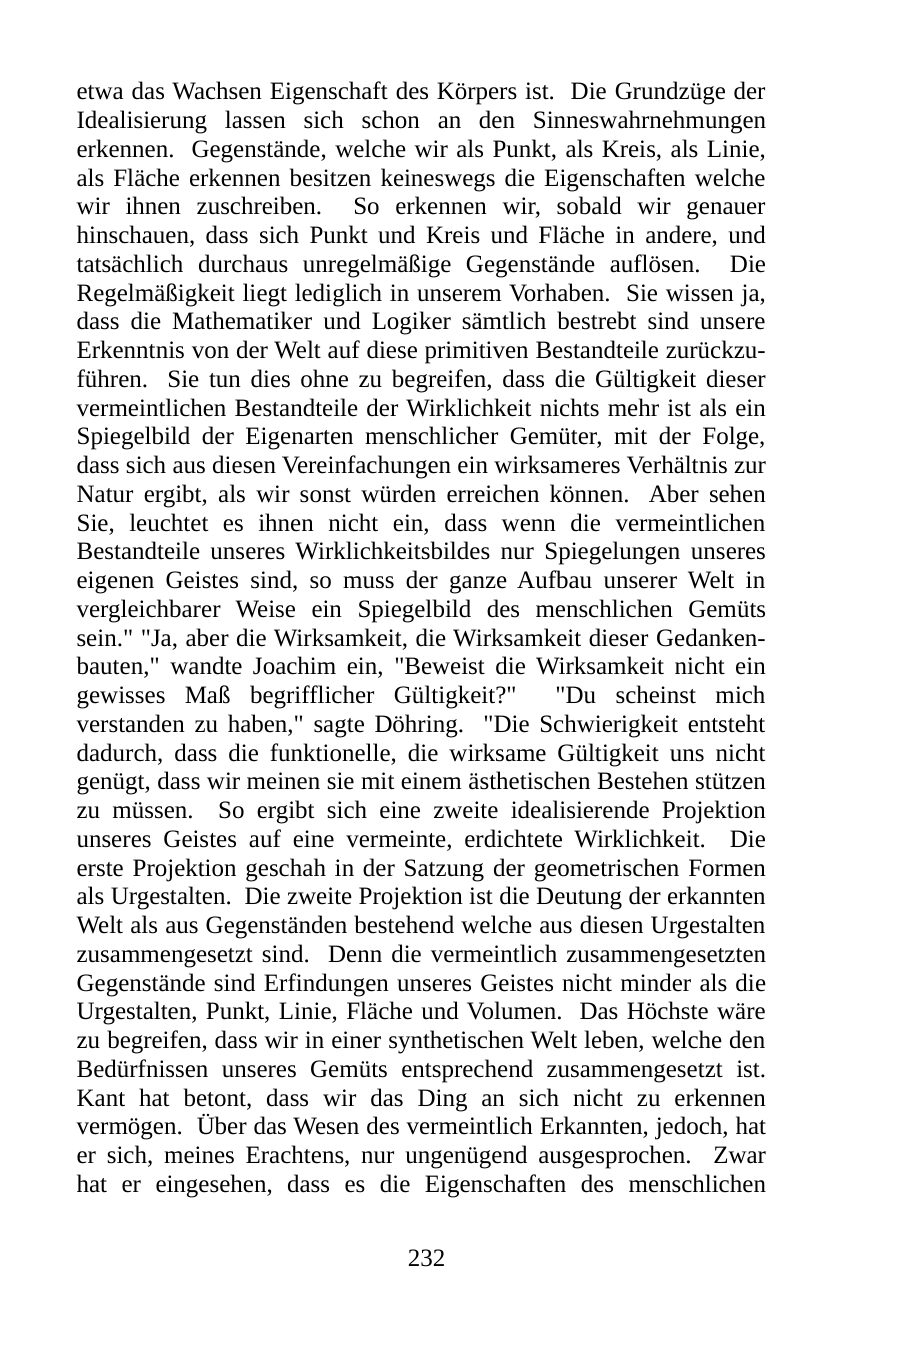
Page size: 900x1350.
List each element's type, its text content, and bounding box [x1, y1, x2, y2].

text etwa das Wachsen Eigenschaft des Körpers ist. Die Grundzüge der Idealisierung lassen sich schon an den Sinneswahrnehmungen erkennen. Gegenstände, welche wir als Punkt, als Kreis, als Linie, als Fläche erkennen besitzen keineswegs die Eigenschaften welche wir ihnen zuschreiben. So erkennen wir, sobald wir genauer hinschauen, dass sich Punkt und Kreis und Fläche in andere, und tatsächlich durchaus unregelmäßige Gegenstände auflösen. Die Regelmäßigkeit liegt lediglich in unserem Vorhaben. Sie wissen ja, dass die Mathematiker und Logiker sämtlich bestrebt sind unsere Erkenntnis von der Welt auf diese primitiven Bestandteile zurückzu-führen. Sie tun dies ohne zu begreifen, dass die Gültigkeit dieser vermeintlichen Bestandteile der Wirklichkeit nichts mehr ist als ein Spiegelbild der Eigenarten menschlicher Gemüter, mit der Folge, dass sich aus diesen Vereinfachungen ein wirksameres Verhältnis zur Natur ergibt, als wir sonst würden erreichen können. Aber sehen Sie, leuchtet es ihnen nicht ein, dass wenn die vermeintlichen Bestandteile unseres Wirklichkeitsbildes nur Spiegelungen unseres eigenen Geistes sind, so muss der ganze Aufbau unserer Welt in vergleichbarer Weise ein Spiegelbild des menschlichen Gemüts sein." "Ja, aber die Wirksamkeit, die Wirksamkeit dieser Gedanken-bauten," wandte Joachim ein, "Beweist die Wirksamkeit nicht ein gewisses Maß begrifflicher Gültigkeit?" "Du scheinst mich verstanden zu haben," sagte Döhring. "Die Schwierigkeit entsteht dadurch, dass die funktionelle, die wirksame Gültigkeit uns nicht genügt, dass wir meinen sie mit einem ästhetischen Bestehen stützen zu müssen. So ergibt sich eine zweite idealisierende Projektion unseres Geistes auf eine vermeinte, erdichtete Wirklichkeit. Die erste Projektion geschah in der Satzung der geometrischen Formen als Urgestalten. Die zweite Projektion ist die Deutung der erkannten Welt als aus Gegenständen bestehend welche aus diesen Urgestalten zusammengesetzt sind. Denn die vermeintlich zusammengesetzten Gegenstände sind Erfindungen unseres Geistes nicht minder als die Urgestalten, Punkt, Linie, Fläche und Volumen. Das Höchste wäre zu begreifen, dass wir in einer synthetischen Welt leben, welche den Bedürfnissen unseres Gemüts entsprechend zusammengesetzt ist. Kant hat betont, dass wir das Ding an sich nicht zu erkennen vermögen. Über das Wesen des vermeintlich Erkannten, jedoch, hat er sich, meines Erachtens, nur ungenügend ausgesprochen. Zwar hat er eingesehen, dass es die Eigenschaften des menschlichen [76, 76, 766, 1198]
